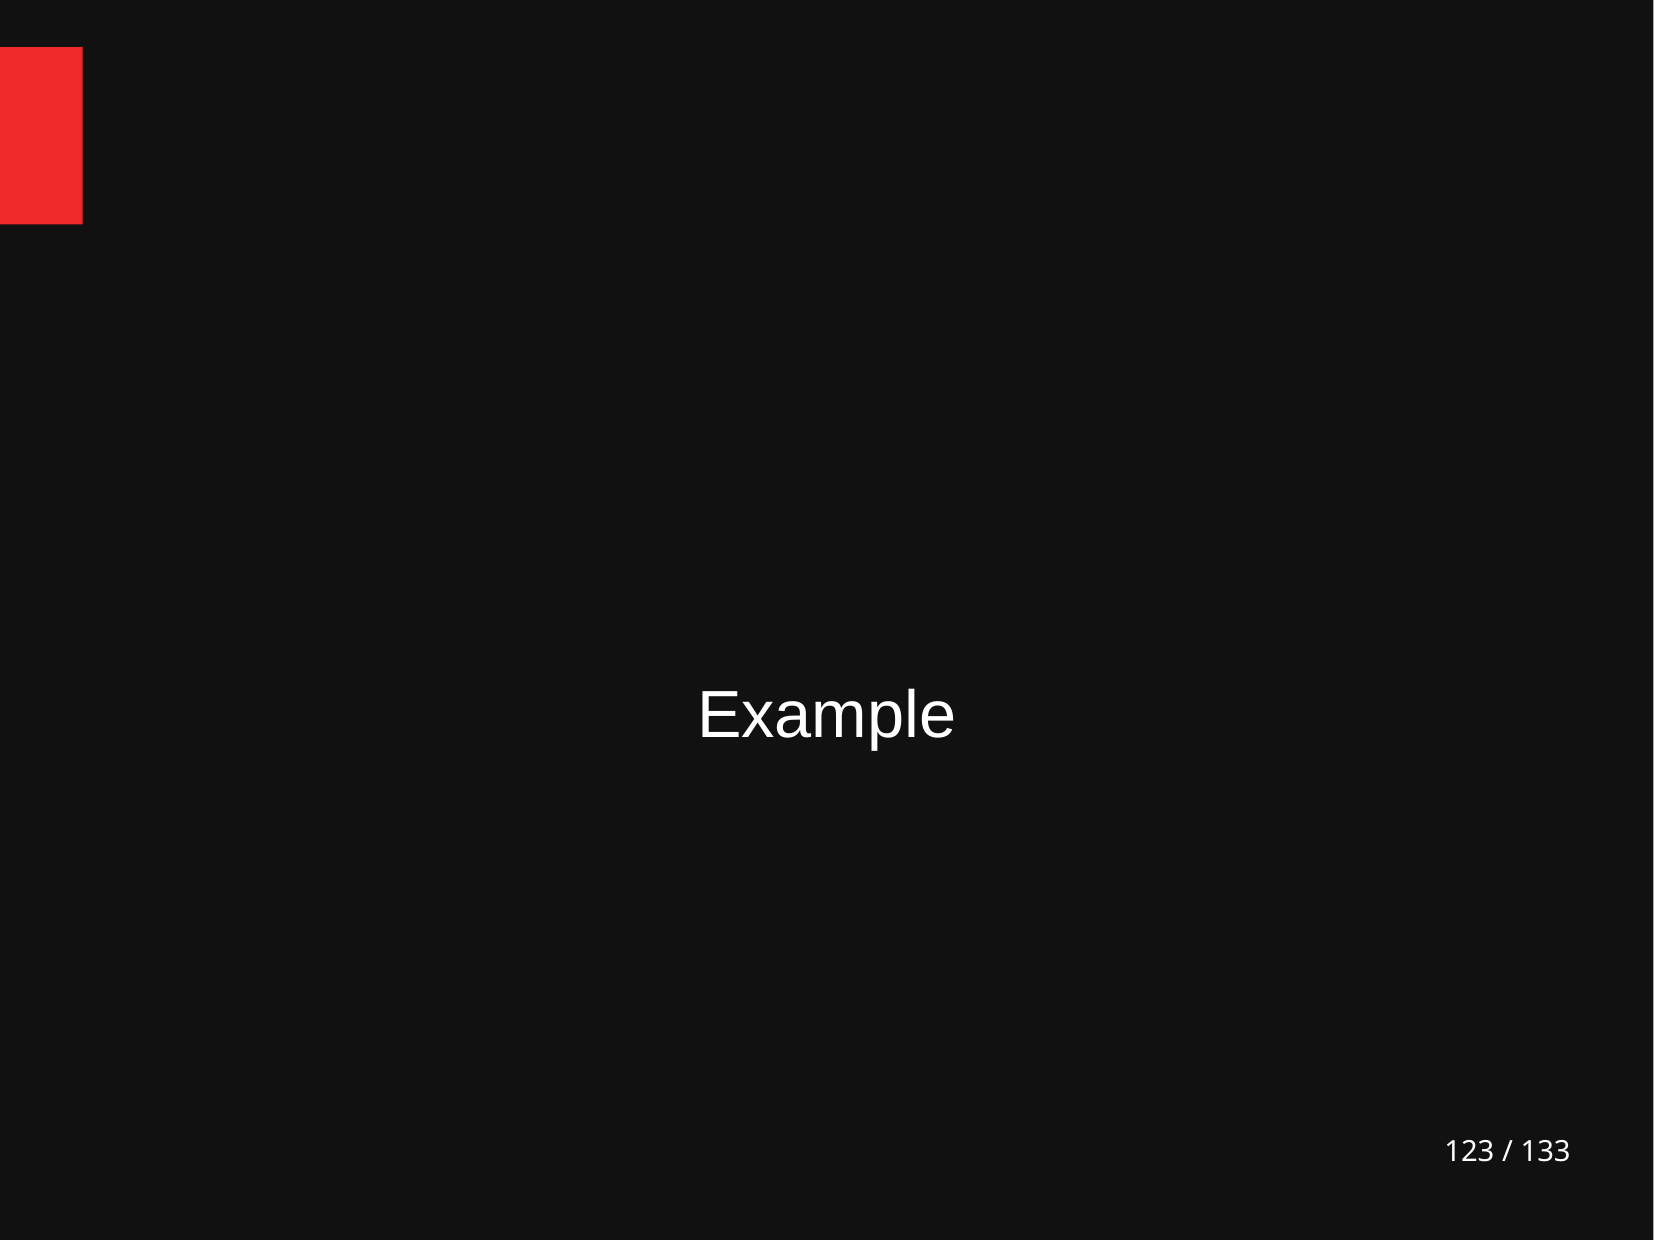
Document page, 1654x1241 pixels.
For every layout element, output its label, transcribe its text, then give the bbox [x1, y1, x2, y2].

subtitle Example [118, 354, 1536, 1074]
